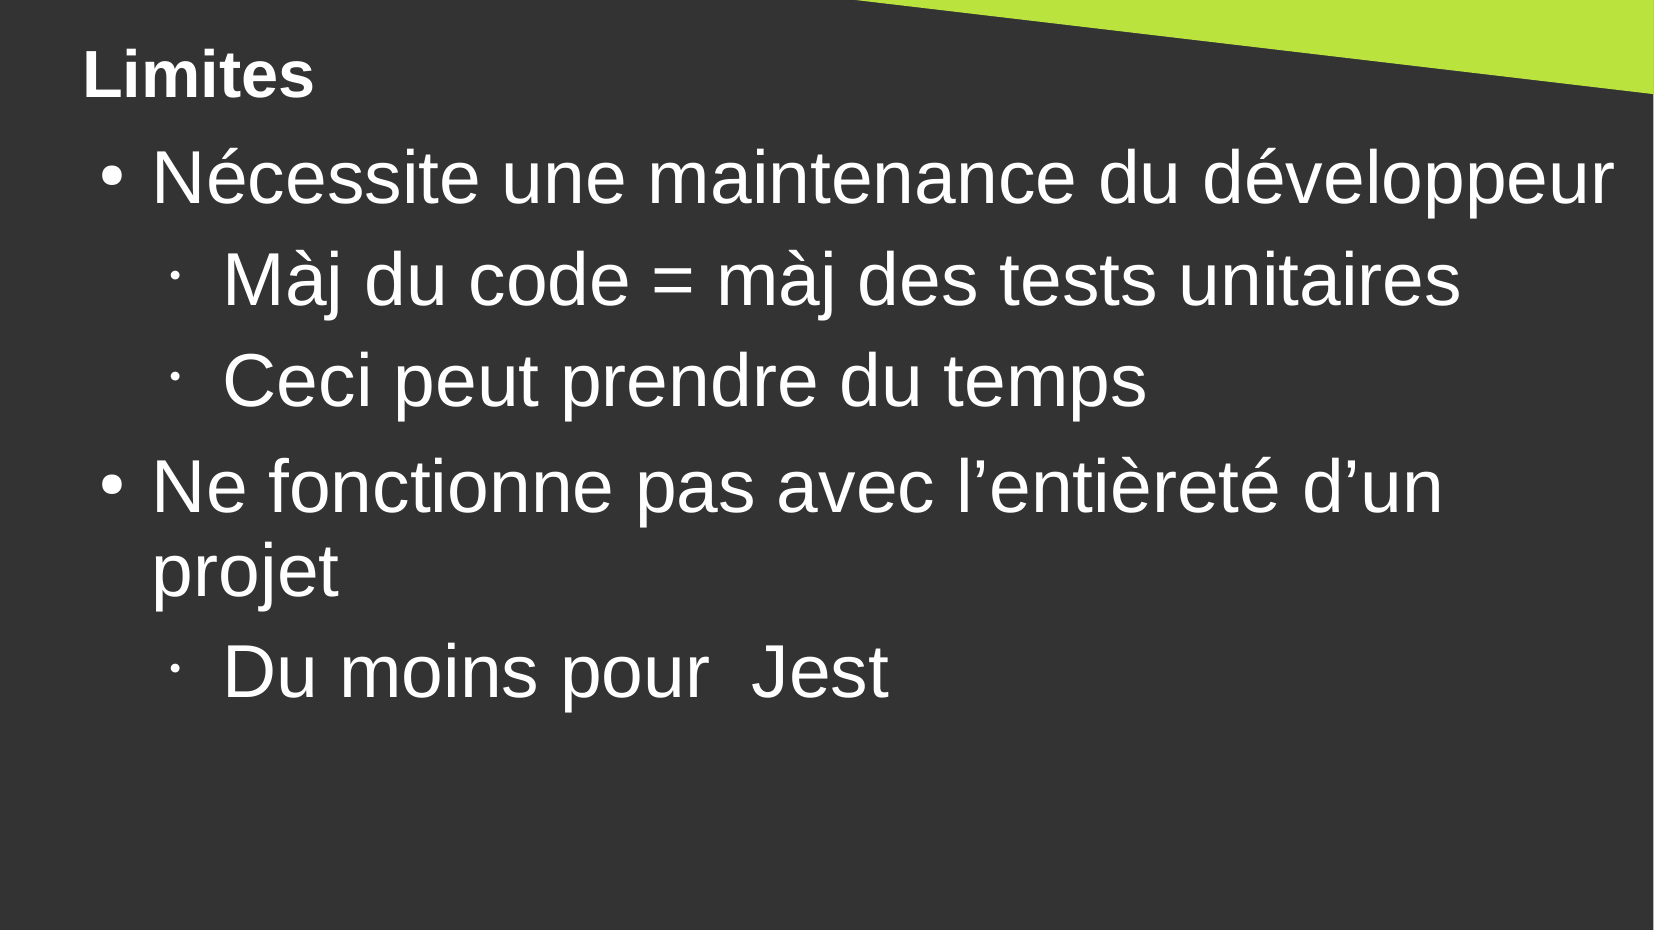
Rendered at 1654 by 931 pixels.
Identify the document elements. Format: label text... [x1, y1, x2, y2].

text_box [855, 0, 1654, 95]
list Nécessite une maintenance du développeur Màj du code = màj des tests unitaires Ceci peut prendre du temps Ne fonctionne pas avec l’entièreté d’un projet Du moins pour Jest [80, 135, 1619, 721]
title Limites [82, 37, 1571, 112]
